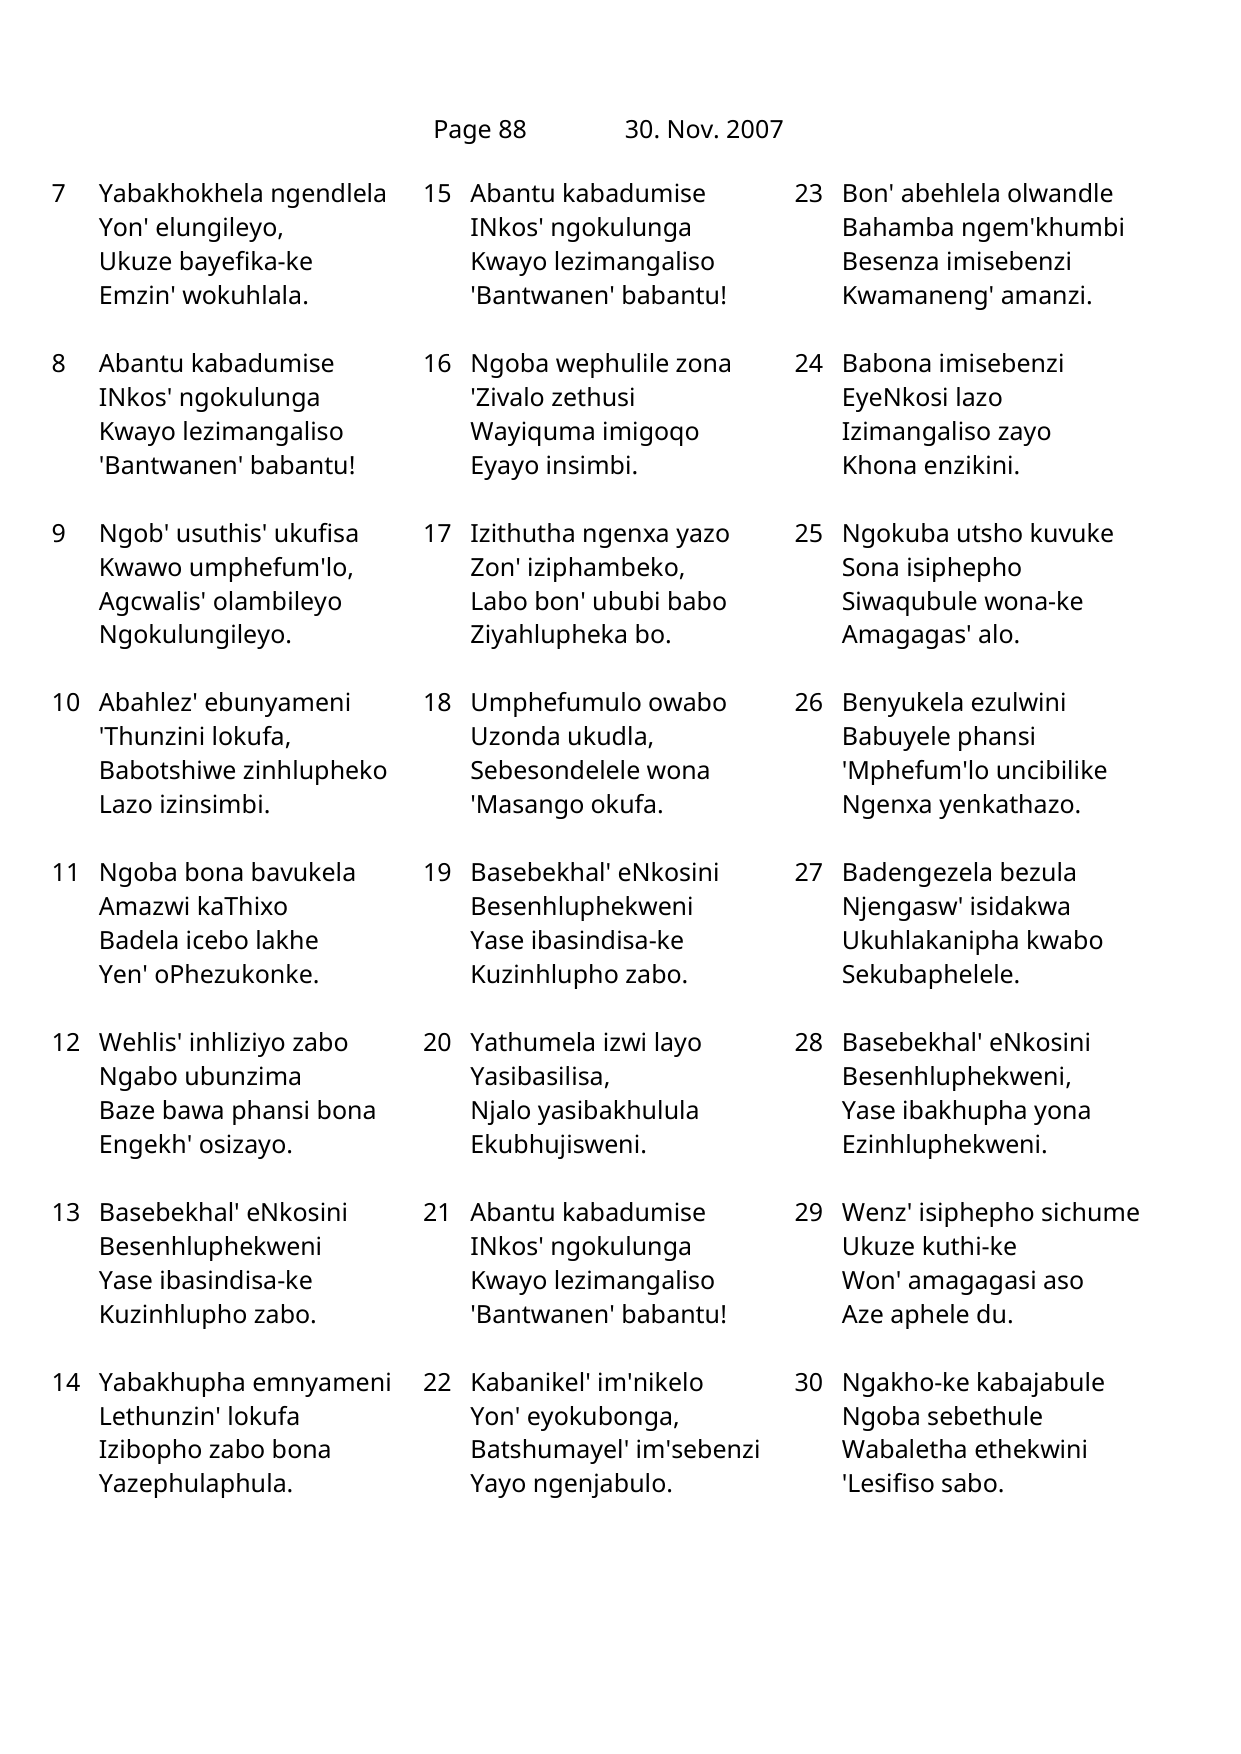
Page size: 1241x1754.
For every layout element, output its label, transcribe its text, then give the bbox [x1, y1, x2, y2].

text Amagagas' alo. [794, 617, 1166, 651]
text Ukuhlakanipha kwabo [794, 923, 1166, 957]
text Wabaletha ethekwini [794, 1432, 1166, 1466]
text 8 Abantu kabadumise [51, 346, 423, 380]
text Ngoba sebethule [794, 1398, 1166, 1432]
text 'Zivalo zethusi [423, 380, 794, 414]
text Ezinhluphekweni. [794, 1127, 1166, 1161]
text INkos' ngokulunga [423, 210, 794, 244]
text Njalo yasibakhulula [423, 1093, 794, 1127]
text Ngenxa yenkathazo. [794, 787, 1166, 821]
text Besenhluphekweni [51, 1229, 423, 1263]
text Emzin' wokuhlala. [51, 278, 423, 312]
text Siwaqubule wona-ke [794, 583, 1166, 617]
text 9 Ngob' usuthis' ukufisa [51, 516, 423, 549]
text 28 Basebekhal' eNkosini [794, 1025, 1166, 1059]
text 29 Wenz' isiphepho sichume [794, 1195, 1166, 1229]
text Badela icebo lakhe [51, 923, 423, 957]
text Yase ibasindisa-ke [51, 1263, 423, 1297]
text Bahamba ngem'khumbi [794, 210, 1166, 244]
text Yazephulaphula. [51, 1466, 423, 1500]
text 10 Abahlez' ebunyameni [51, 685, 423, 719]
text 14 Yabakhupha emnyameni [51, 1364, 423, 1398]
text Besenhluphekweni, [794, 1059, 1166, 1093]
text Batshumayel' im'sebenzi [423, 1432, 794, 1466]
text 'Masango okufa. [423, 787, 794, 821]
text Yasibasilisa, [423, 1059, 794, 1093]
text Ukuze kuthi-ke [794, 1229, 1166, 1263]
text INkos' ngokulunga [51, 380, 423, 414]
text Yase ibakhupha yona [794, 1093, 1166, 1127]
text 'Mphefum'lo uncibilike [794, 753, 1166, 787]
text Kuzinhlupho zabo. [51, 1297, 423, 1331]
text Yayo ngenjabulo. [423, 1466, 794, 1500]
text Uzonda ukudla, [423, 719, 794, 753]
text Kwayo lezimangaliso [423, 244, 794, 278]
text Yen' oPhezukonke. [51, 957, 423, 991]
text Zon' iziphambeko, [423, 549, 794, 583]
text Ziyahlupheka bo. [423, 617, 794, 651]
text Besenhluphekweni [423, 889, 794, 923]
text Kwayo lezimangaliso [423, 1263, 794, 1297]
text 22 Kabanikel' im'nikelo [423, 1364, 794, 1398]
text 26 Benyukela ezulwini [794, 685, 1166, 719]
text 'Bantwanen' babantu! [51, 448, 423, 482]
text Kwamaneng' amanzi. [794, 278, 1166, 312]
text 16 Ngoba wephulile zona [423, 346, 794, 380]
text 24 Babona imisebenzi [794, 346, 1166, 380]
text Agcwalis' olambileyo [51, 583, 423, 617]
text Eyayo insimbi. [423, 448, 794, 482]
text 18 Umphefumulo owabo [423, 685, 794, 719]
text Kuzinhlupho zabo. [423, 957, 794, 991]
text 'Bantwanen' babantu! [423, 278, 794, 312]
text Ekubhujisweni. [423, 1127, 794, 1161]
text Sebesondelele wona [423, 753, 794, 787]
text Njengasw' isidakwa [794, 889, 1166, 923]
text 19 Basebekhal' eNkosini [423, 855, 794, 889]
text Izimangaliso zayo [794, 414, 1166, 448]
text 21 Abantu kabadumise [423, 1195, 794, 1229]
text Ngabo ubunzima [51, 1059, 423, 1093]
text 'Thunzini lokufa, [51, 719, 423, 753]
text 30 Ngakho-ke kabajabule [794, 1364, 1166, 1398]
text 13 Basebekhal' eNkosini [51, 1195, 423, 1229]
text Sona isiphepho [794, 549, 1166, 583]
text Yase ibasindisa-ke [423, 923, 794, 957]
text Won' amagagasi aso [794, 1263, 1166, 1297]
text 12 Wehlis' inhliziyo zabo [51, 1025, 423, 1059]
text Sekubaphelele. [794, 957, 1166, 991]
text 'Lesifiso sabo. [794, 1466, 1166, 1500]
text Khona enzikini. [794, 448, 1166, 482]
text INkos' ngokulunga [423, 1229, 794, 1263]
text Kwayo lezimangaliso [51, 414, 423, 448]
text Yon' elungileyo, [51, 210, 423, 244]
text Babotshiwe zinhlupheko [51, 753, 423, 787]
text Lazo izinsimbi. [51, 787, 423, 821]
text Baze bawa phansi bona [51, 1093, 423, 1127]
text 25 Ngokuba utsho kuvuke [794, 516, 1166, 549]
text 27 Badengezela bezula [794, 855, 1166, 889]
text Babuyele phansi [794, 719, 1166, 753]
text Ukuze bayefika-ke [51, 244, 423, 278]
text Kwawo umphefum'lo, [51, 549, 423, 583]
text Izibopho zabo bona [51, 1432, 423, 1466]
text EyeNkosi lazo [794, 380, 1166, 414]
text Engekh' osizayo. [51, 1127, 423, 1161]
text Aze aphele du. [794, 1297, 1166, 1331]
text Lethunzin' lokufa [51, 1398, 423, 1432]
text 'Bantwanen' babantu! [423, 1297, 794, 1331]
text Labo bon' ububi babo [423, 583, 794, 617]
text Besenza imisebenzi [794, 244, 1166, 278]
text Yon' eyokubonga, [423, 1398, 794, 1432]
text 11 Ngoba bona bavukela [51, 855, 423, 889]
text 17 Izithutha ngenxa yazo [423, 516, 794, 549]
text Wayiquma imigoqo [423, 414, 794, 448]
text 20 Yathumela izwi layo [423, 1025, 794, 1059]
text Amazwi kaThixo [51, 889, 423, 923]
text 7 Yabakhokhela ngendlela [51, 176, 423, 210]
text 15 Abantu kabadumise [423, 176, 794, 210]
text 23 Bon' abehlela olwandle [794, 176, 1166, 210]
text Ngokulungileyo. [51, 617, 423, 651]
